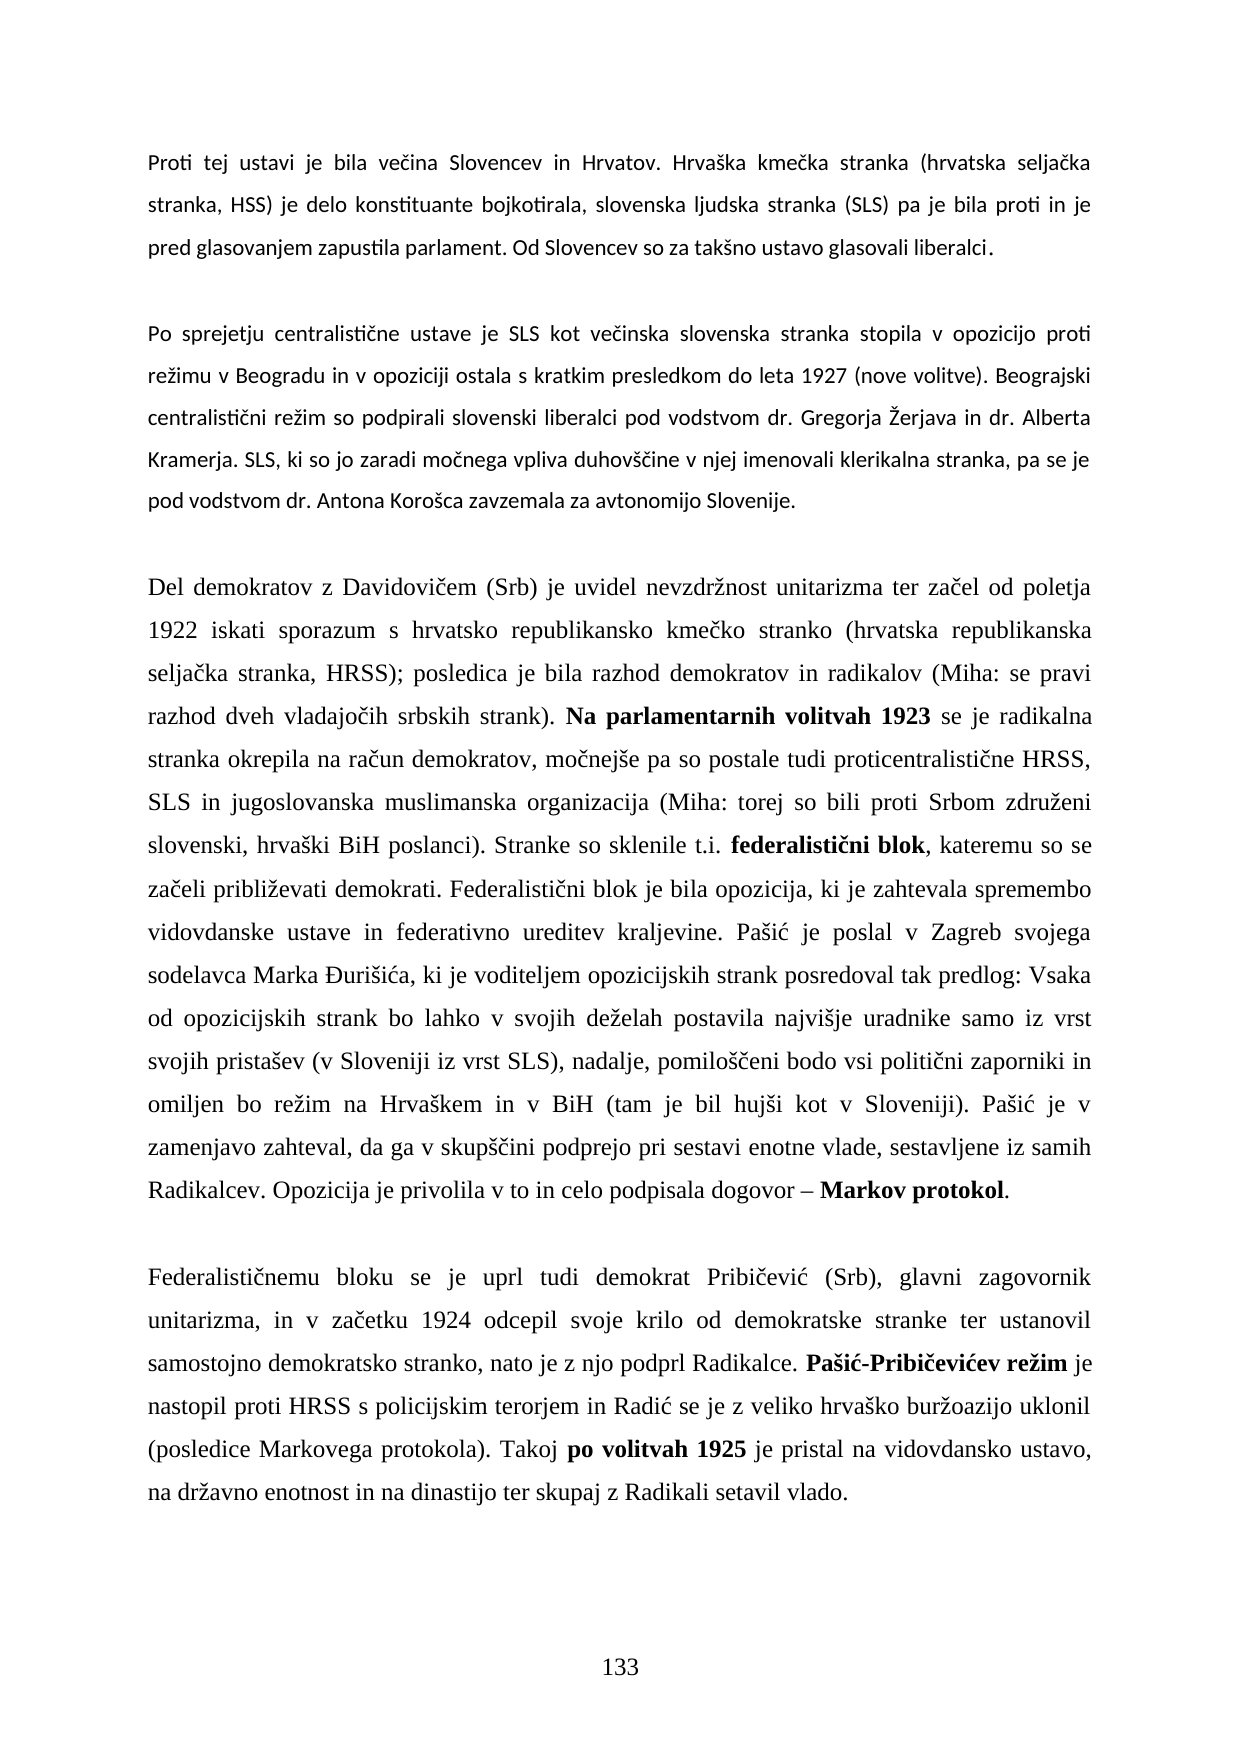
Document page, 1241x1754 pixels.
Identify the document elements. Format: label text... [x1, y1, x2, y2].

text Proti tej ustavi je bila večina Slovencev in Hrvatov. Hrvaška kmečka stranka (hrvatska seljačka stranka, HSS) je delo konstituante bojkotirala, slovenska ljudska stranka (SLS) pa je bila proti in je pred glasovanjem zapustila parlament. Od Slovencev so za takšno ustavo glasovali liberalci. [148, 148, 1092, 261]
text Po sprejetju centralistične ustave je SLS kot večinska slovenska stranka stopila v opozicijo proti režimu v Beogradu in v opoziciji ostala s kratkim presledkom do leta 1927 (nove volitve). Beograjski centralistični režim so podpirali slovenski liberalci pod vodstvom dr. Gregorja Žerjava in dr. Alberta Kramerja. SLS, ki so jo zaradi močnega vpliva duhovščine v njej imenovali klerikalna stranka, pa se je pod vodstvom dr. Antona Korošca zavzemala za avtonomijo Slovenije. [148, 319, 1092, 515]
text Del demokratov z Davidovičem (Srb) je uvidel nevzdržnost unitarizma ter začel od poletja 1922 iskati sporazum s hrvatsko republikansko kmečko stranko (hrvatska republikanska seljačka stranka, HRSS); posledica je bila razhod demokratov in radikalov (Miha: se pravi razhod dveh vladajočih srbskih strank). Na parlamentarnih volitvah 1923 se je radikalna stranka okrepila na račun demokratov, močnejše pa so postale tudi proticentralistične HRSS, SLS in jugoslovanska muslimanska organizacija (Miha: torej so bili proti Srbom združeni slovenski, hrvaški BiH poslanci). Stranke so sklenile t.i. federalistični blok, kateremu so se začeli približevati demokrati. Federalistični blok je bila opozicija, ki je zahtevala spremembo vidovdanske ustave in federativno ureditev kraljevine. Pašić je poslal v Zagreb svojega sodelavca Marka Đurišića, ki je voditeljem opozicijskih strank posredoval tak predlog: Vsaka od opozicijskih strank bo lahko v svojih deželah postavila najvišje uradnike samo iz vrst svojih pristašev (v Sloveniji iz vrst SLS), nadalje, pomiloščeni bodo vsi politični zaporniki in omiljen bo režim na Hrvaškem in v BiH (tam je bil hujši kot v Sloveniji). Pašić je v zamenjavo zahteval, da ga v skupščini podprejo pri sestavi enotne vlade, sestavljene iz samih Radikalcev. Opozicija je privolila v to in celo podpisala dogovor – Markov protokol. [148, 572, 1092, 1204]
text Federalističnemu bloku se je uprl tudi demokrat Pribičević (Srb), glavni zagovornik unitarizma, in v začetku 1924 odcepil svoje krilo od demokratske stranke ter ustanovil samostojno demokratsko stranko, nato je z njo podprl Radikalce. Pašić-Pribičevićev režim je nastopil proti HRSS s policijskim terorjem in Radić se je z veliko hrvaško buržoazijo uklonil (posledice Markovega protokola). Takoj po volitvah 1925 je pristal na vidovdansko ustavo, na državno enotnost in na dinastijo ter skupaj z Radikali setavil vlado. [148, 1262, 1092, 1506]
